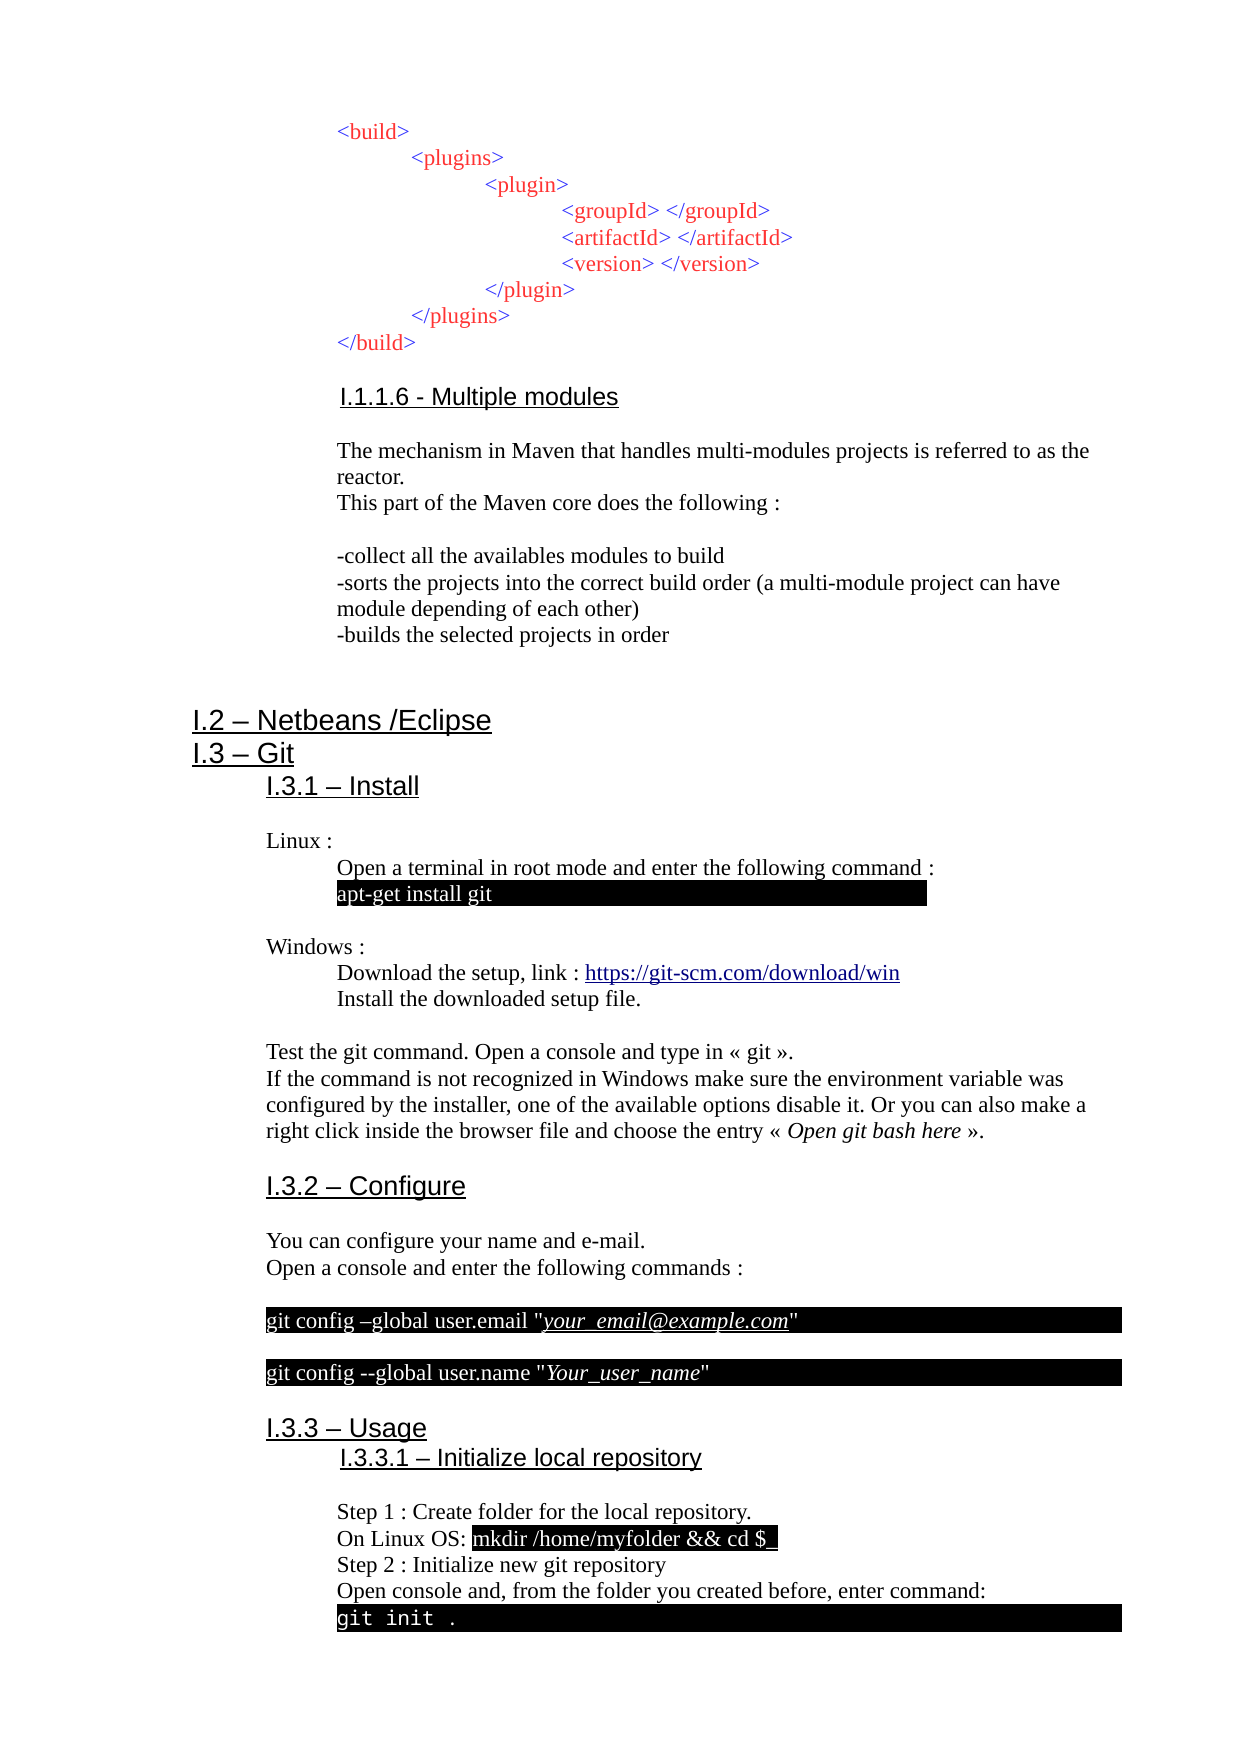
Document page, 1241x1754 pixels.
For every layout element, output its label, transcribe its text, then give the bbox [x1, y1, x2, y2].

text Windows : [266, 933, 1122, 959]
text Open console and, from the folder you created before, enter command: [337, 1577, 1122, 1604]
text apt-get install git [337, 880, 1122, 906]
text Step 1 : Create folder for the local repository. [337, 1498, 1122, 1525]
text I.3.3.1 – Initialize local repository [339, 1443, 1122, 1472]
text <artifactId> </artifactId> [118, 223, 1122, 250]
text I.3.2 – Configure [266, 1170, 1122, 1201]
text If the command is not recognized in Windows make sure the environment variable was configured by the installer, one of the available options disable it. Or you can also make a right click inside the browser file and choose the entry « Open git bash here ». [266, 1064, 1122, 1144]
text I.3 – Git [192, 736, 1122, 770]
text I.1.1.6 - Multiple modules [339, 382, 1122, 410]
text I.3.1 – Install [266, 770, 1122, 801]
text I.2 – Netbeans /Eclipse [192, 703, 1122, 736]
text </plugins> [337, 303, 1122, 329]
text <plugins> [337, 144, 1122, 171]
text Open a terminal in root mode and enter the following command : [337, 854, 1122, 880]
text <build> [337, 118, 1122, 144]
text -builds the selected projects in order [337, 621, 1122, 648]
text On Linux OS: mkdir /home/myfolder && cd $_ [337, 1525, 1122, 1551]
text <plugin> [337, 171, 1122, 197]
text Linux : [266, 827, 1122, 854]
text -collect all the availables modules to build [337, 542, 1122, 568]
text I.3.3 – Usage [266, 1412, 1122, 1443]
text Test the git command. Open a console and type in « git ». [266, 1038, 1122, 1064]
text </plugin> [337, 276, 1122, 303]
text You can configure your name and e-mail. [266, 1228, 1122, 1254]
text -sorts the projects into the correct build order (a multi-module project can have module depending of each other) [337, 568, 1122, 621]
text <groupId> </groupId> [118, 197, 1122, 223]
text </build> [337, 329, 1122, 355]
text git config --global user.name "Your_user_name" [266, 1359, 1122, 1386]
text Download the setup, link : https://git-scm.com/download/win [337, 959, 1122, 986]
text This part of the Maven core does the following : [337, 489, 1122, 516]
text The mechanism in Maven that handles multi-modules projects is referred to as the reactor. [337, 437, 1122, 489]
text <version> </version> [118, 250, 1122, 276]
text Open a console and enter the following commands : [266, 1254, 1122, 1280]
text Install the downloaded setup file. [337, 986, 1122, 1012]
text git init . [337, 1604, 1122, 1632]
text git config –global user.email "your_email@example.com" [266, 1307, 1122, 1333]
text Step 2 : Initialize new git repository [337, 1551, 1122, 1577]
